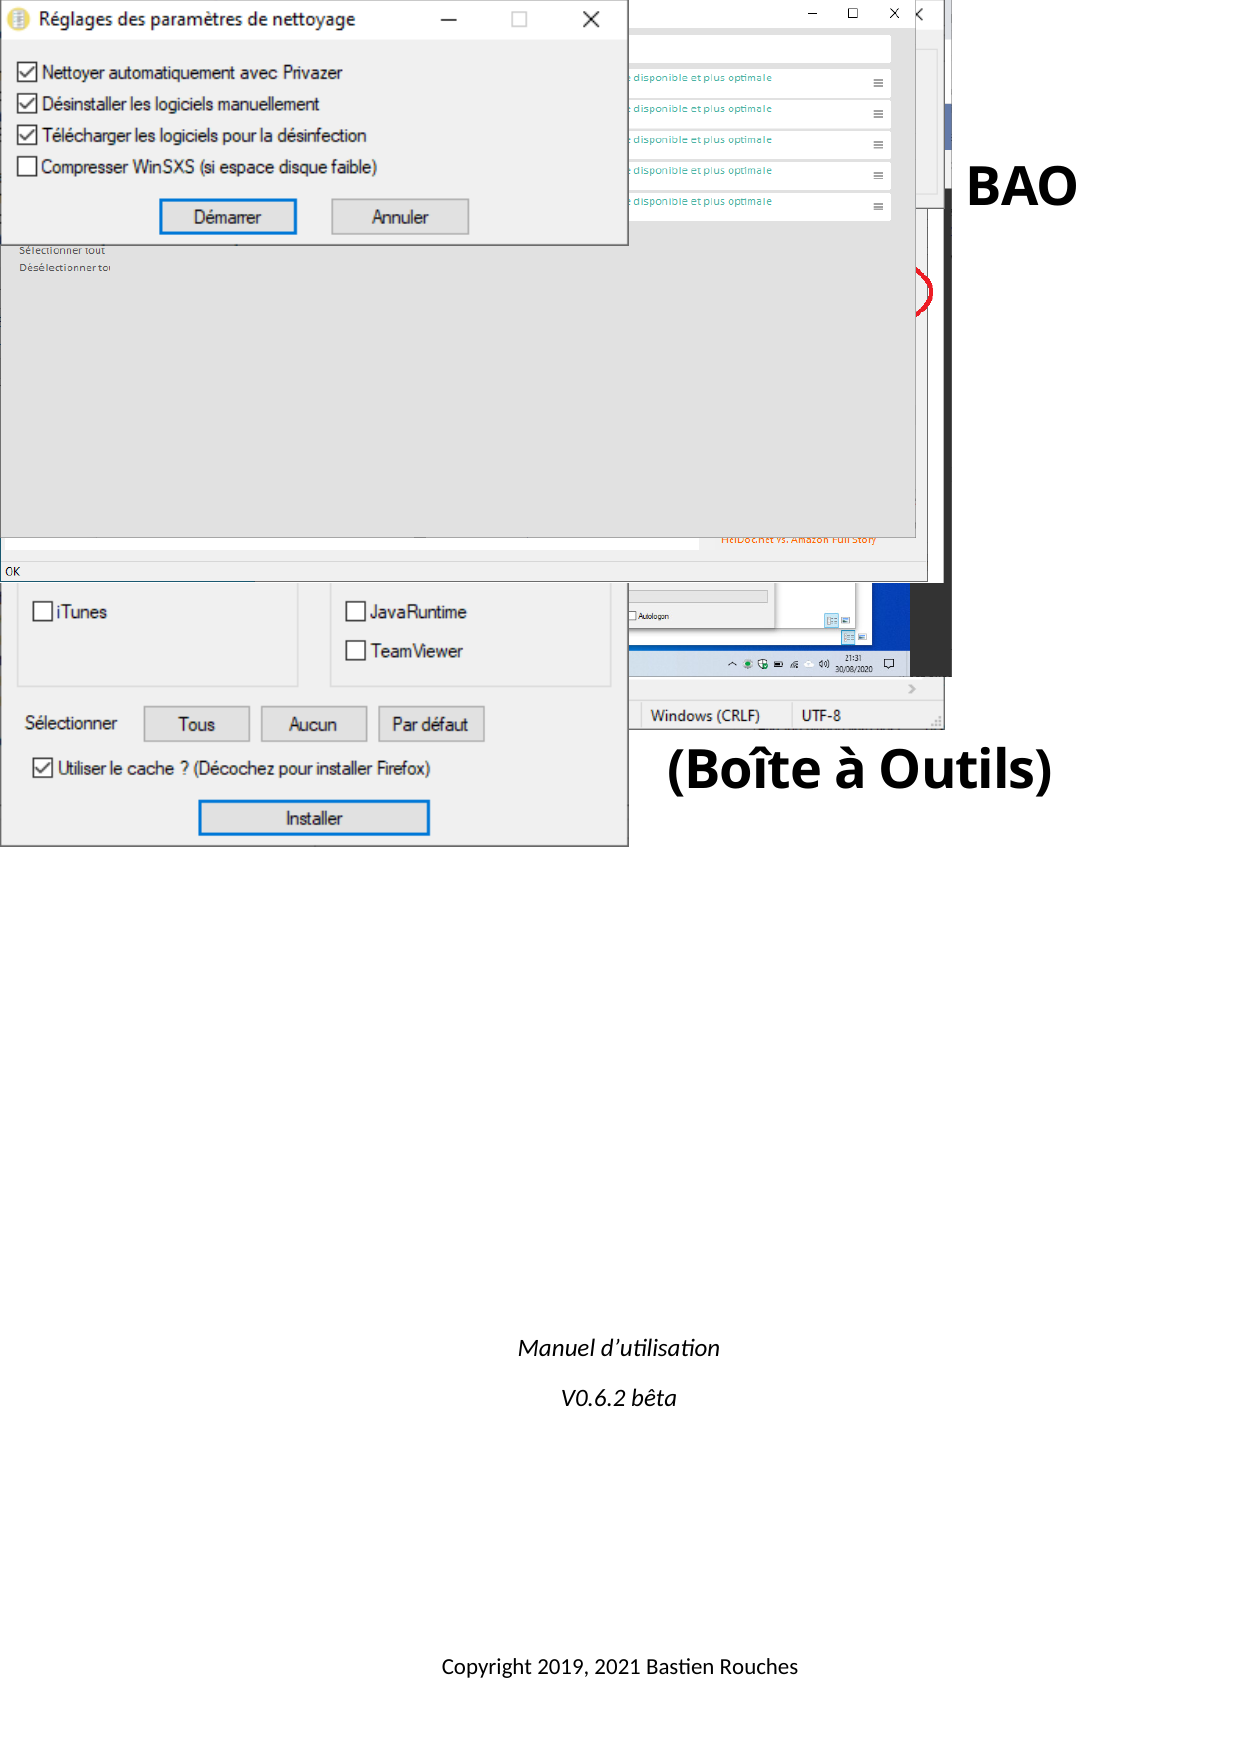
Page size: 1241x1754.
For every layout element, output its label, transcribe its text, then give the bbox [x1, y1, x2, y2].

picture [0, 0, 952, 847]
text V0.6.2 bêta [148, 1382, 1093, 1413]
title BAO (Boîte à Outils) [629, 148, 1093, 804]
text Manuel d’utilisation [148, 1333, 1093, 1363]
